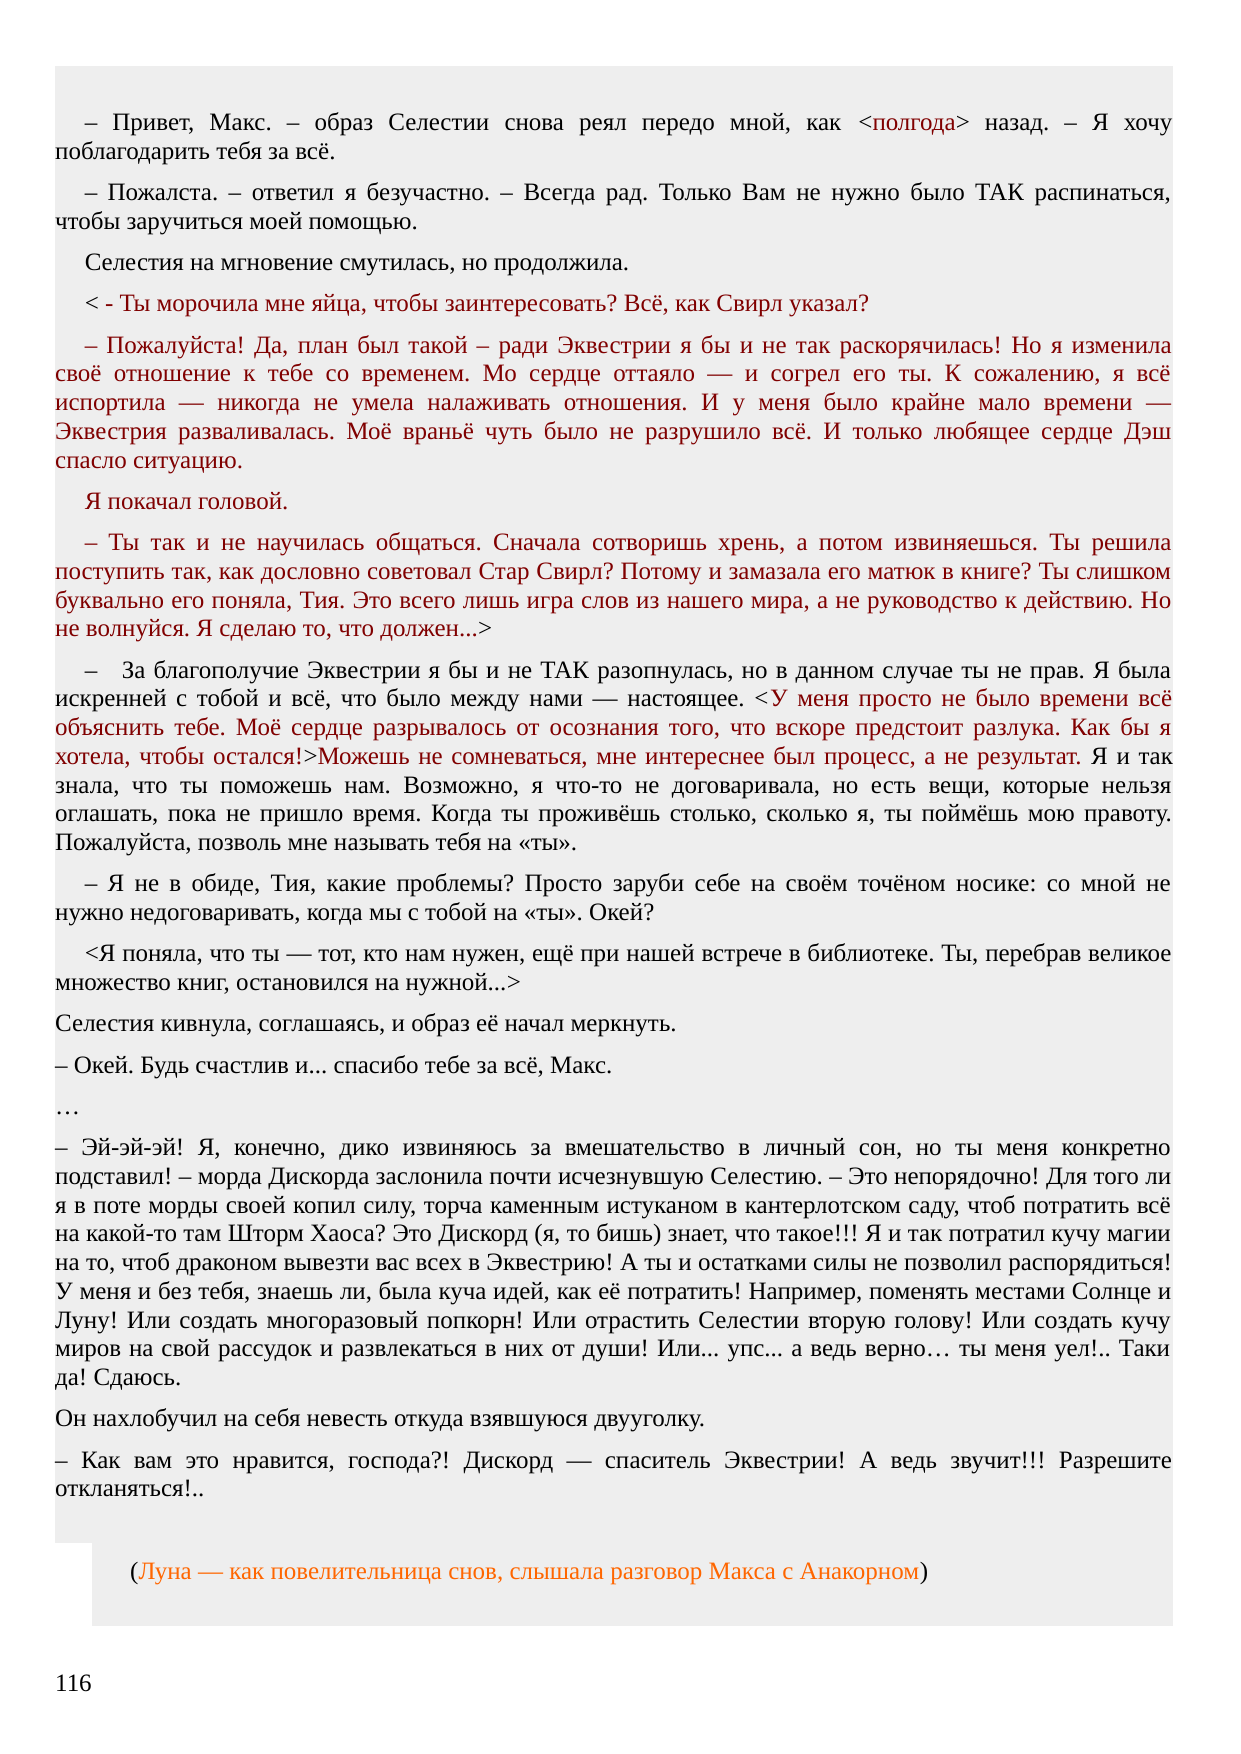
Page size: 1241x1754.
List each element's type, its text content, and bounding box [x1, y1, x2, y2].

text <Я поняла, что ты — тот, кто нам нужен, ещё при нашей встрече в библиотеке. Ты, перебрав великое множество книг, остановился на нужной...> [55, 938, 1173, 996]
text Селестия кивнула, соглашаясь, и образ её начал меркнуть. [55, 1008, 1173, 1037]
text Селестия на мгновение смутилась, но продолжила. [55, 247, 1173, 276]
text – Привет, Макс. – образ Селестии снова реял передо мной, как <полгода> назад. – Я хочу поблагодарить тебя за всё. [55, 107, 1173, 165]
text < - Ты морочила мне яйца, чтобы заинтересовать? Всё, как Свирл указал? [55, 288, 1173, 317]
text – Пожалста. – ответил я безучастно. – Всегда рад. Только Вам не нужно было ТАК распинаться, чтобы заручиться моей помощью. [55, 177, 1173, 235]
text – Пожалуйста! Да, план был такой – ради Эквестрии я бы и не так раскорячилась! Но я изменила своё отношение к тебе со временем. Мо сердце оттаяло — и согрел его ты. К сожалению, я всё испортила — никогда не умела налаживать отношения. И у меня было крайне мало времени — Эквестрия разваливалась. Моё враньё чуть было не разрушило всё. И только любящее сердце Дэш спасло ситуацию. [55, 330, 1173, 473]
text – За благополучие Эквестрии я бы и не ТАК разопнулась, но в данном случае ты не прав. Я была искренней с тобой и всё, что было между нами — настоящее. <У меня просто не было времени всё объяснить тебе. Моё сердце разрывалось от осознания того, что вскоре предстоит разлука. Как бы я хотела, чтобы остался!>Можешь не сомневаться, мне интереснее был процесс, а не результат. Я и так знала, что ты поможешь нам. Возможно, я что-то не договаривала, но есть вещи, которые нельзя оглашать, пока не пришло время. Когда ты проживёшь столько, сколько я, ты поймёшь мою правоту. Пожалуйста, позволь мне называть тебя на «ты». [55, 655, 1173, 856]
list (Луна — как повелительница снов, слышала разговор Макса с Анакорном) [92, 1556, 1173, 1585]
text – Ты так и не научилась общаться. Сначала сотворишь хрень, а потом извиняешься. Ты решила поступить так, как дословно советовал Стар Свирл? Потому и замазала его матюк в книге? Ты слишком буквально его поняла, Тия. Это всего лишь игра слов из нашего мира, а не руководство к действию. Но не волнуйся. Я сделаю то, что должен...> [55, 527, 1173, 642]
text – Я не в обиде, Тия, какие проблемы? Просто заруби себе на своём точёном носике: со мной не нужно недоговаривать, когда мы с тобой на «ты». Окей? [55, 868, 1173, 926]
text … [55, 1091, 1173, 1120]
text – Эй-эй-эй! Я, конечно, дико извиняюсь за вмешательство в личный сон, но ты меня конкретно подставил! – морда Дискорда заслонила почти исчезнувшую Селестию. – Это непорядочно! Для того ли я в поте морды своей копил силу, торча каменным истуканом в кантерлотском саду, чтоб потратить всё на какой-то там Шторм Хаоса? Это Дискорд (я, то бишь) знает, что такое!!! Я и так потратил кучу магии на то, чтоб драконом вывезти вас всех в Эквестрию! А ты и остатками силы не позволил распорядиться! У меня и без тебя, знаешь ли, была куча идей, как её потратить! Например, поменять местами Солнце и Луну! Или создать многоразовый попкорн! Или отрастить Селестии вторую голову! Или создать кучу миров на свой рассудок и развлекаться в них от души! Или... упс... а ведь верно… ты меня уел!.. Таки да! Сдаюсь. [55, 1132, 1173, 1391]
text Он нахлобучил на себя невесть откуда взявшуюся двууголку. [55, 1403, 1173, 1432]
text – Как вам это нравится, господа?! Дискорд — спаситель Эквестрии! А ведь звучит!!! Разрешите откланяться!.. [55, 1445, 1173, 1502]
text – Окей. Будь счастлив и... спасибо тебе за всё, Макс. [55, 1050, 1173, 1078]
text Я покачал головой. [55, 486, 1173, 515]
